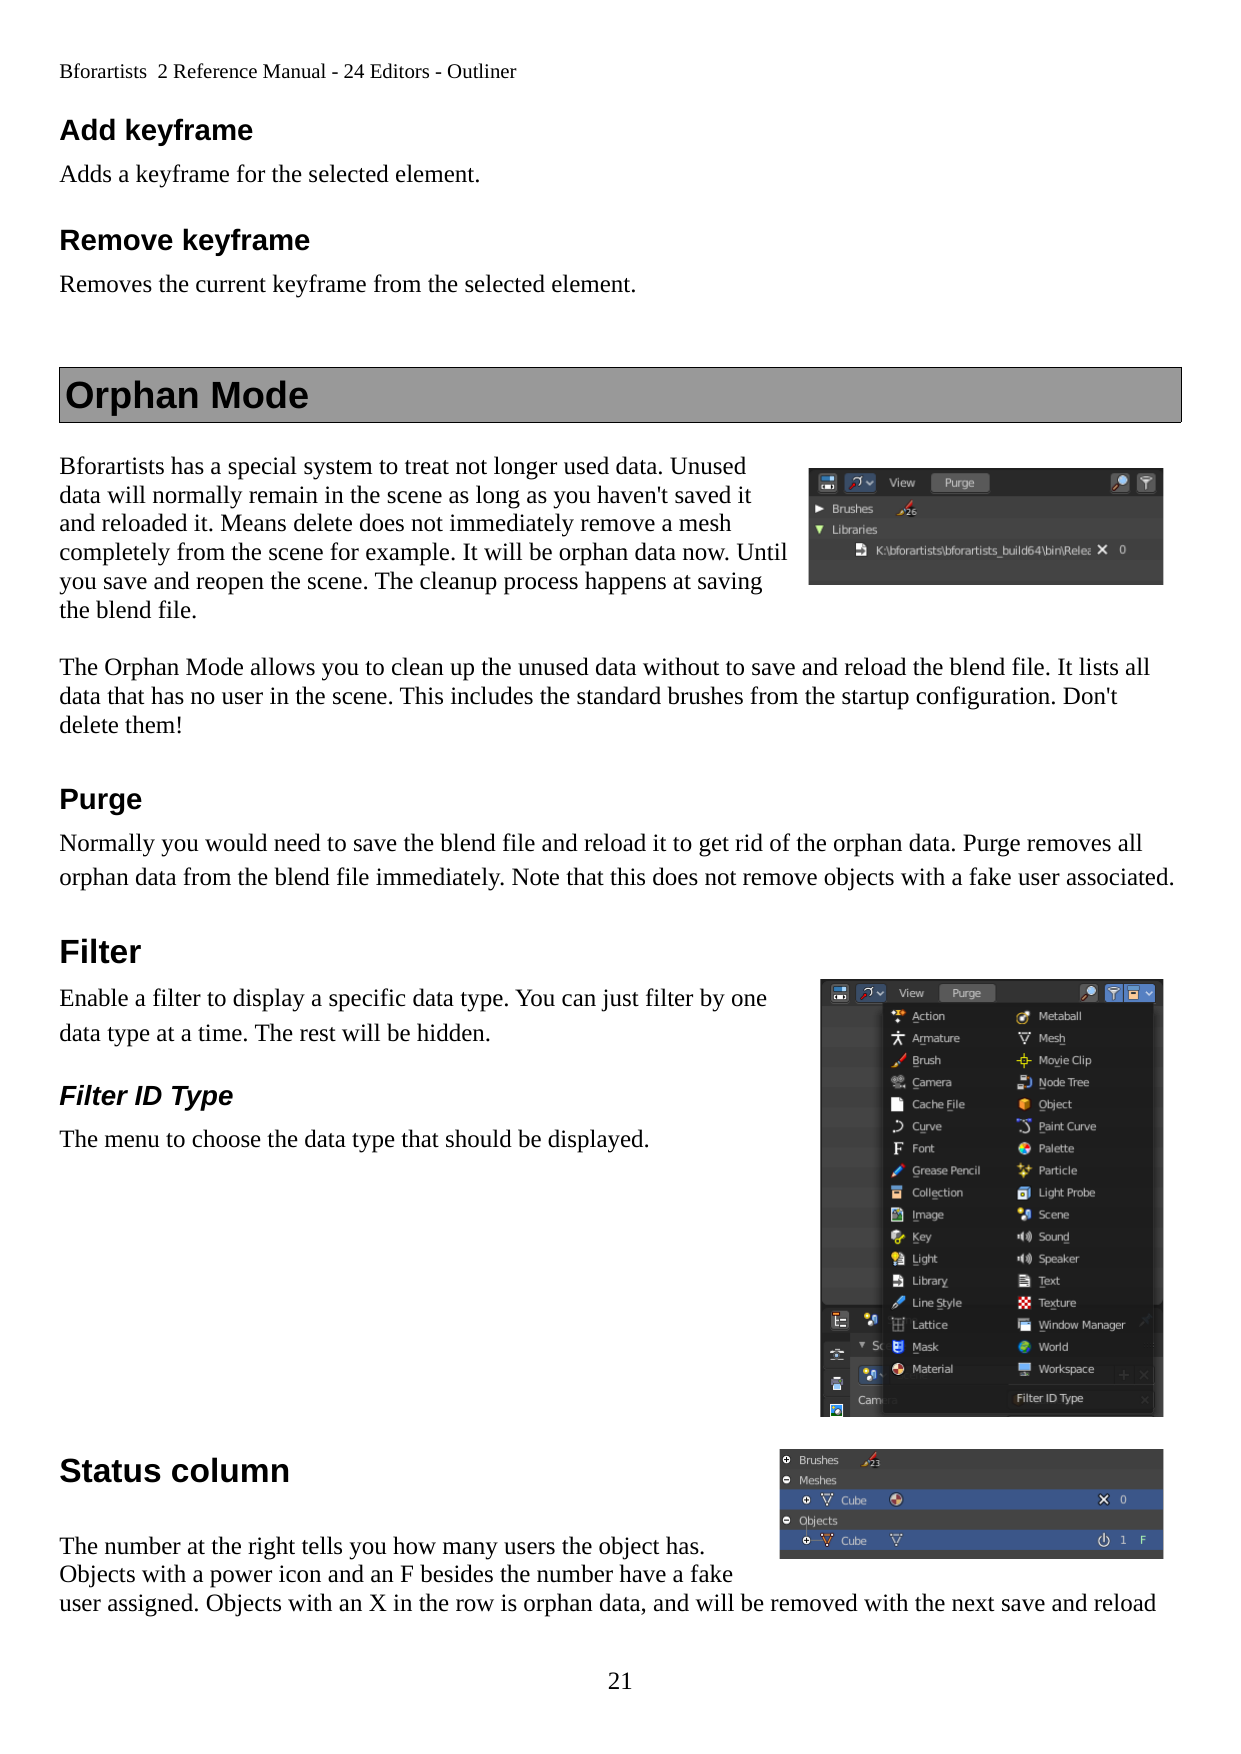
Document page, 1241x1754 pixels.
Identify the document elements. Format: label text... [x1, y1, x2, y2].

text Bforartists has a special system to treat not longer used data. Unused data will normally remain in the scene as long as you haven't saved it and reloaded it. Means delete does not immediately remove a mesh completely from the scene for example. It will be orphan data now. Until you save and reopen the scene. The cleanup process happens at saving the blend file. [59, 451, 1181, 623]
text Adds a keyframe for the selected element. [59, 159, 1181, 188]
table_header Orphan Mode [60, 368, 1181, 422]
text Normally you would need to save the blend file and reload it to get rid of the orphan data. Purge removes all orphan data from the blend file immediately. Note that this does not remove objects with a fake user associated. [59, 828, 1181, 891]
text Enable a filter to display a specific data type. You can just filter by one data type at a time. The rest will be hidden. [59, 983, 820, 1047]
text Removes the current keyframe from the selected element. [59, 269, 1181, 297]
text The number at the right tells you how many users the object has. Objects with a power icon and an F besides the number have a fake user assigned. Objects with an X in the row is orphan data, and will be removed with the next save and reload [59, 1531, 1181, 1617]
subtitle Purge [59, 782, 1181, 816]
picture [820, 979, 1164, 1417]
subtitle Remove keyframe [59, 222, 1181, 256]
subtitle [1164, 1451, 1181, 1489]
picture [808, 468, 1164, 585]
subtitle Filter ID Type [59, 1079, 820, 1111]
subtitle Filter [59, 932, 1181, 971]
text The Orphan Mode allows you to clean up the unused data without to save and reload the blend file. It lists all data that has no user in the scene. This includes the standard brushes from the startup configuration. Don't delete them! [59, 652, 1181, 738]
picture [779, 1449, 1164, 1559]
text The menu to choose the data type that should be displayed. [59, 1124, 820, 1153]
subtitle Add keyframe [59, 113, 1181, 146]
subtitle [1164, 1079, 1181, 1111]
subtitle Status column [59, 1451, 779, 1489]
